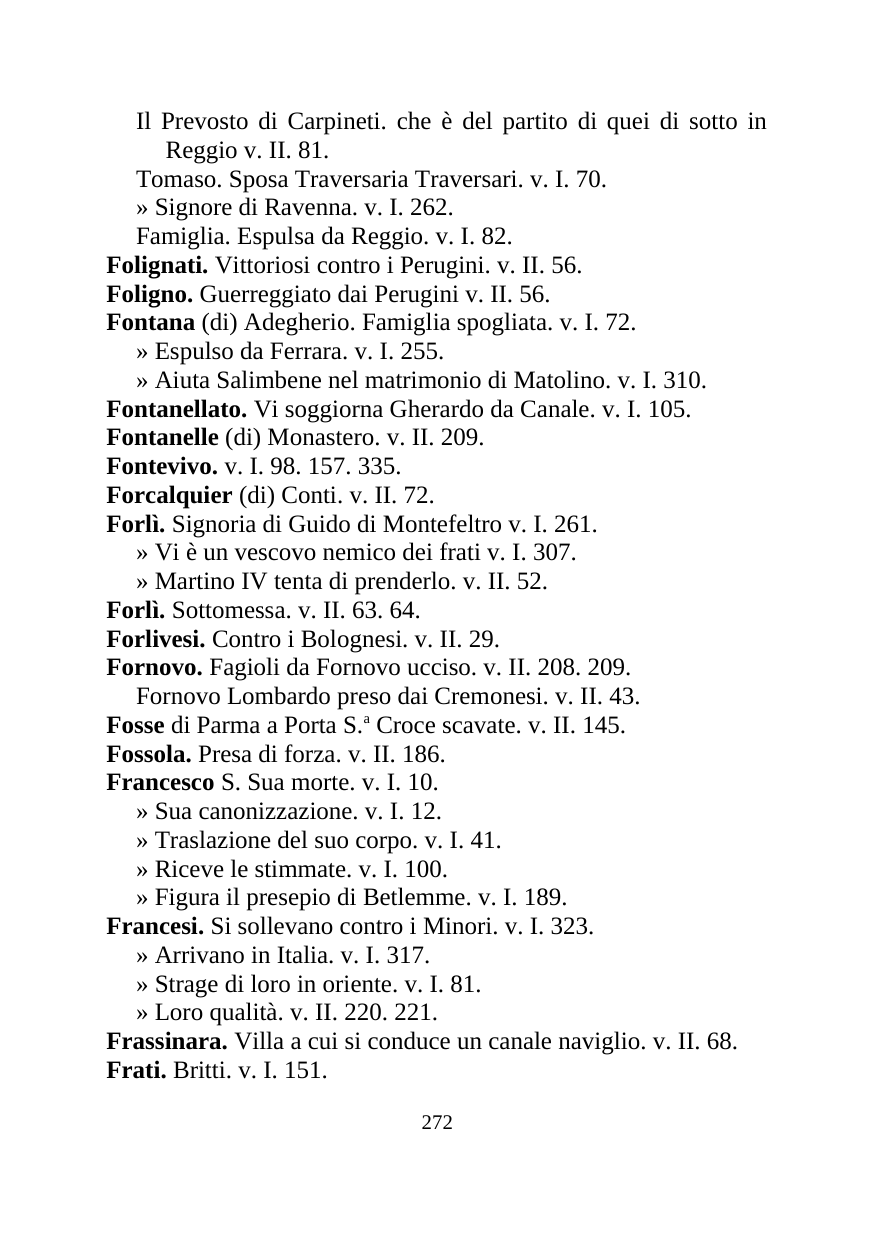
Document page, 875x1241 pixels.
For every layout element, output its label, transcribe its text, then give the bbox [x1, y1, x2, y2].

text Foligno. Guerreggiato dai Perugini v. II. 56. [106, 279, 768, 307]
text Fossola. Presa di forza. v. II. 186. [106, 739, 768, 767]
text Famiglia. Espulsa da Reggio. v. I. 82. [136, 221, 768, 250]
text » Figura il presepio di Betlemme. v. I. 189. [136, 882, 768, 911]
text Fornovo. Fagioli da Fornovo ucciso. v. II. 208. 209. [106, 652, 768, 681]
text Forlì. Sottomessa. v. II. 63. 64. [106, 595, 768, 624]
text » Espulso da Ferrara. v. I. 255. [136, 336, 768, 365]
text » Riceve le stimmate. v. I. 100. [136, 854, 768, 882]
text Il Prevosto di Carpineti. che è del partito di quei di sotto in Reggio v. II. 81. [136, 106, 768, 164]
text Francesi. Si sollevano contro i Minori. v. I. 323. [106, 911, 768, 940]
text Frati. Britti. v. I. 151. [106, 1055, 768, 1084]
text » Strage di loro in oriente. v. I. 81. [136, 969, 768, 997]
text Forcalquier (di) Conti. v. II. 72. [106, 480, 768, 509]
text Francesco S. Sua morte. v. I. 10. [106, 767, 768, 796]
text Fontevivo. v. I. 98. 157. 335. [106, 451, 768, 480]
text Forlì. Signoria di Guido di Montefeltro v. I. 261. [106, 509, 768, 537]
text Folignati. Vittoriosi contro i Perugini. v. II. 56. [106, 250, 768, 279]
text » Vi è un vescovo nemico dei frati v. I. 307. [136, 537, 768, 566]
text Frassinara. Villa a cui si conduce un canale naviglio. v. II. 68. [106, 1026, 768, 1055]
text » Arrivano in Italia. v. I. 317. [136, 940, 768, 969]
text » Loro qualità. v. II. 220. 221. [136, 997, 768, 1026]
text Fontanelle (di) Monastero. v. II. 209. [106, 422, 768, 451]
text » Aiuta Salimbene nel matrimonio di Matolino. v. I. 310. [136, 365, 768, 394]
text Forlivesi. Contro i Bolognesi. v. II. 29. [106, 624, 768, 652]
text » Martino IV tenta di prenderlo. v. II. 52. [136, 566, 768, 595]
text Fontana (di) Adegherio. Famiglia spogliata. v. I. 72. [106, 307, 768, 336]
text Fornovo Lombardo preso dai Cremonesi. v. II. 43. [136, 681, 768, 710]
text Fosse di Parma a Porta S.a Croce scavate. v. II. 145. [106, 710, 768, 739]
text » Sua canonizzazione. v. I. 12. [136, 796, 768, 825]
text Tomaso. Sposa Traversaria Traversari. v. I. 70. [136, 164, 768, 192]
text » Traslazione del suo corpo. v. I. 41. [136, 825, 768, 854]
text » Signore di Ravenna. v. I. 262. [136, 192, 768, 221]
text Fontanellato. Vi soggiorna Gherardo da Canale. v. I. 105. [106, 394, 768, 422]
